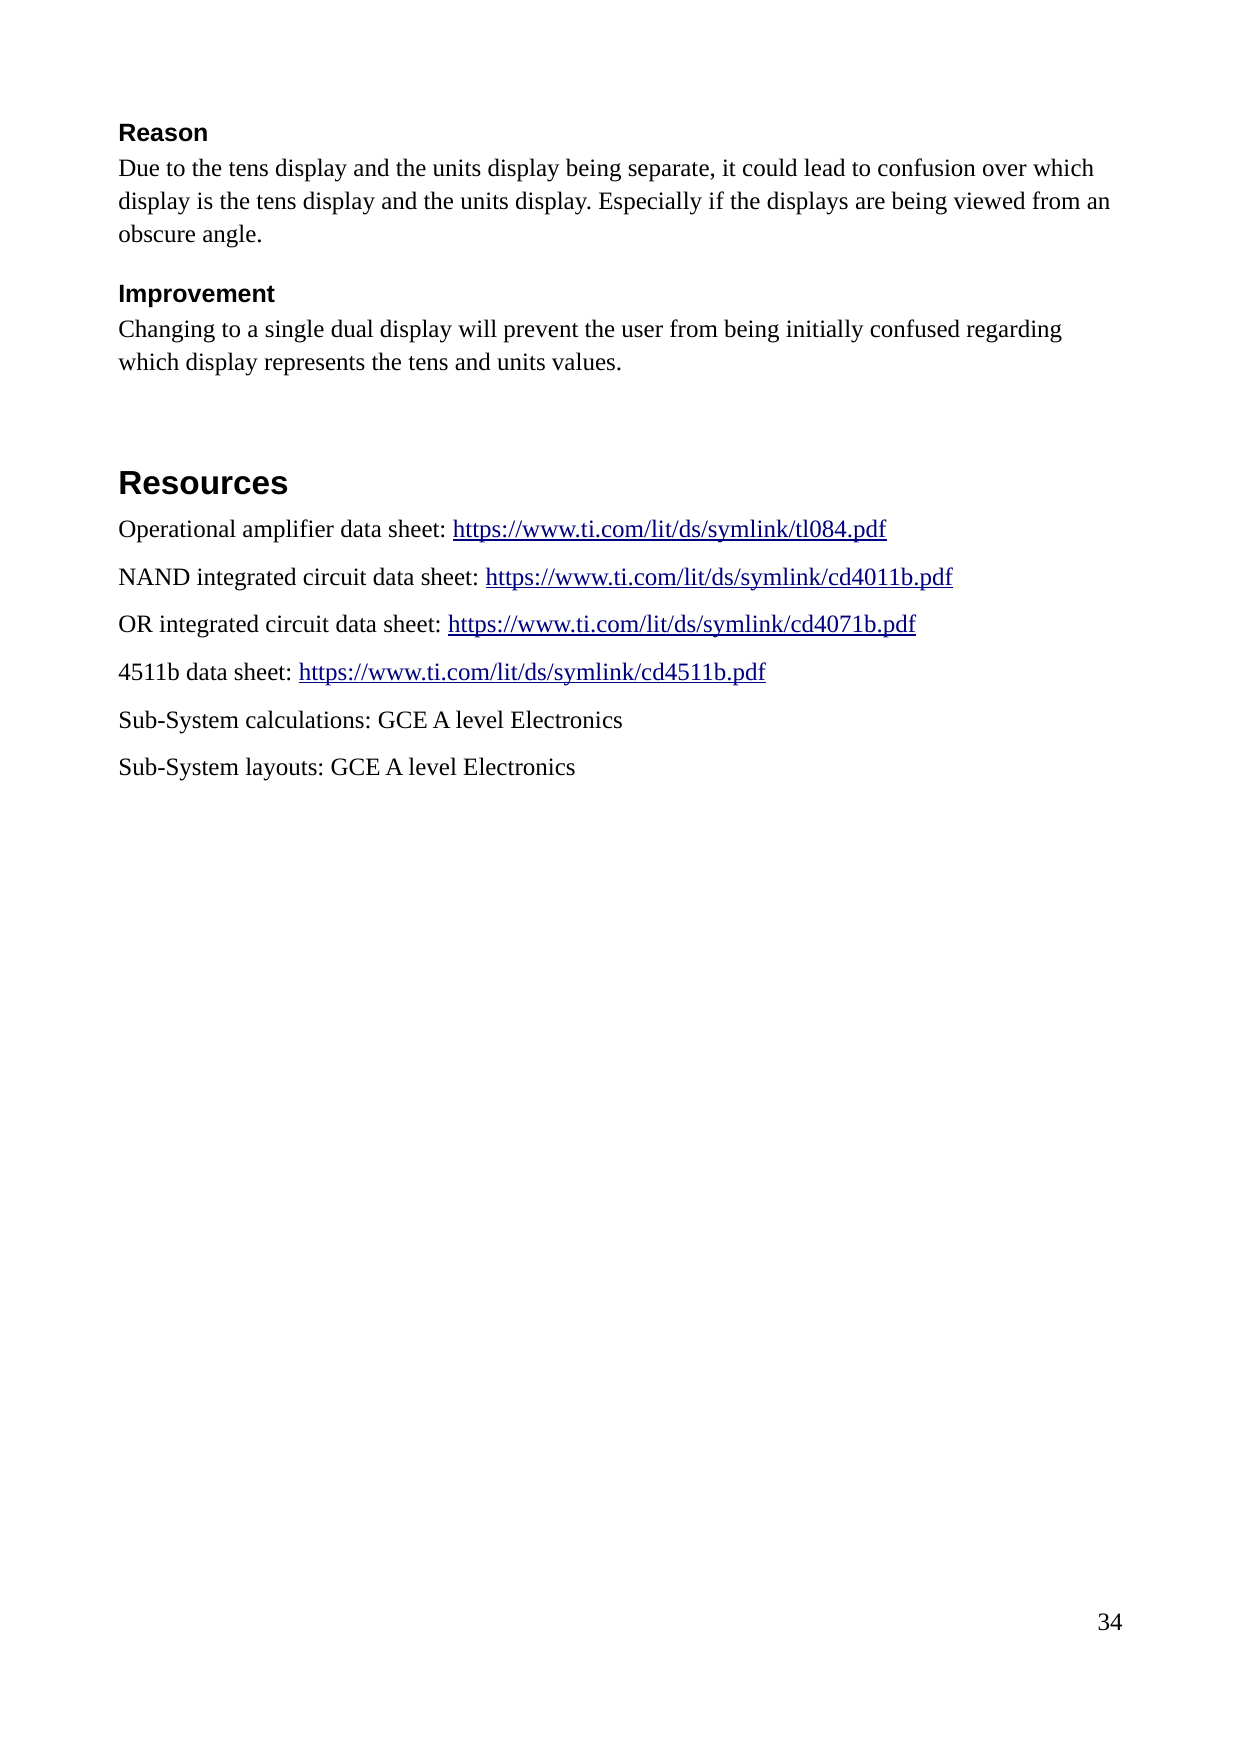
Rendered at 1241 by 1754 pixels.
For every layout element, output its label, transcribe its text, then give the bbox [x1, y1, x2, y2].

text Due to the tens display and the units display being separate, it could lead to confusion over which display is the tens display and the units display. Especially if the displays are being viewed from an obscure angle. [118, 153, 1122, 248]
text 4511b data sheet: https://www.ti.com/lit/ds/symlink/cd4511b.pdf [118, 657, 1122, 686]
text NAND integrated circuit data sheet: https://www.ti.com/lit/ds/symlink/cd4011b.pdf [118, 562, 1122, 591]
subtitle Reason [118, 118, 1122, 147]
text Sub-System calculations: GCE A level Electronics [118, 705, 1122, 733]
text OR integrated circuit data sheet: https://www.ti.com/lit/ds/symlink/cd4071b.pdf [118, 609, 1122, 638]
subtitle Resources [118, 463, 1122, 502]
text Sub-System layouts: GCE A level Electronics [118, 752, 1122, 781]
text Changing to a single dual display will prevent the user from being initially confused regarding which display represents the tens and units values. [118, 314, 1122, 376]
subtitle Improvement [118, 279, 1122, 308]
text Operational amplifier data sheet: https://www.ti.com/lit/ds/symlink/tl084.pdf [118, 514, 1122, 543]
